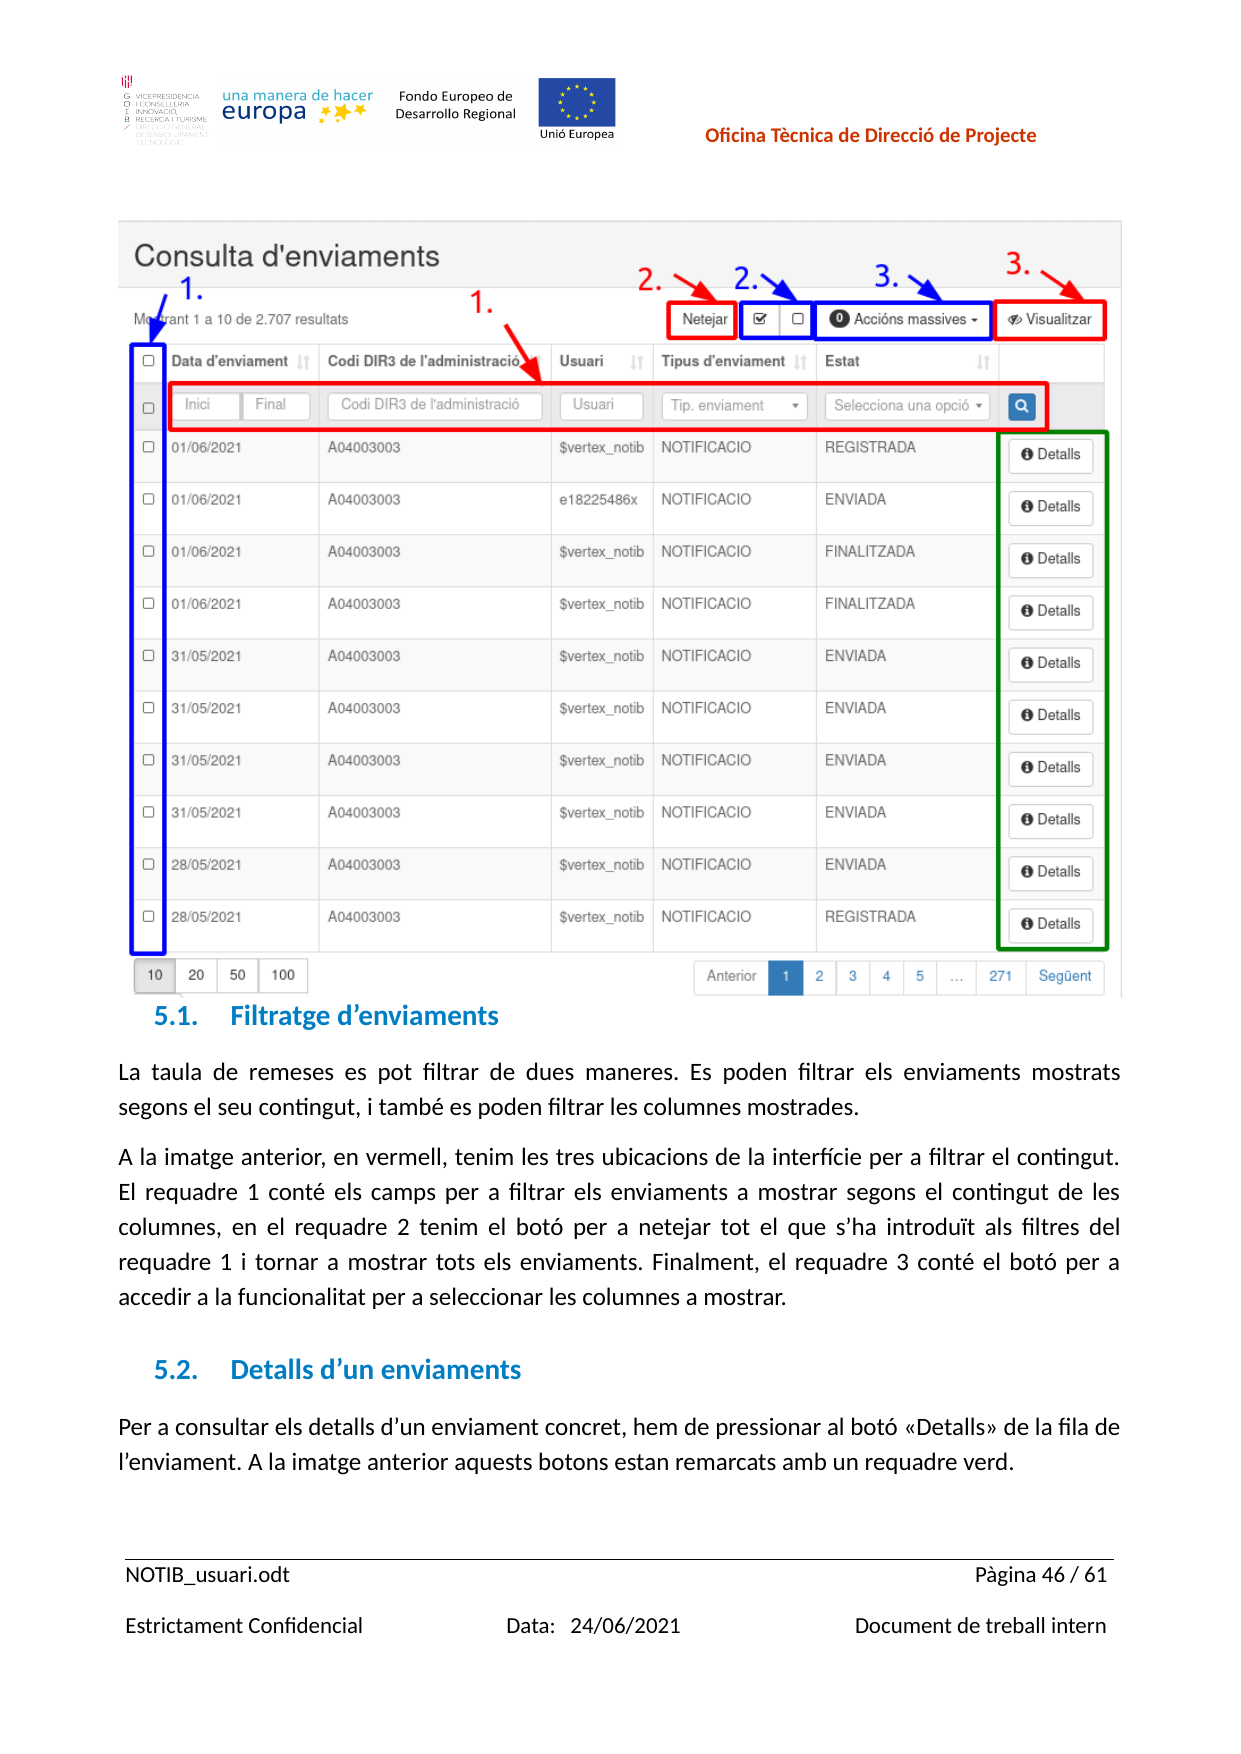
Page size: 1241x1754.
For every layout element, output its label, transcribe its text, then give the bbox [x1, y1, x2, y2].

picture [118, 220, 1123, 998]
picture [118, 73, 213, 147]
picture [219, 73, 621, 147]
subtitle Detalls d’un enviaments [153, 1351, 1122, 1387]
subtitle [153, 213, 1122, 220]
subtitle Filtratge d’enviaments [153, 998, 1122, 1033]
text A la imatge anterior, en vermell, tenim les tres ubicacions de la interfície per a filtrar el contingut. El requadre 1 conté els camps per a filtrar els enviaments a mostrar segons el contingut de les columnes, en el requadre 2 tenim el botó per a netejar tot el que s’ha introduït als filtres del requadre 1 i tornar a mostrar tots els enviaments. Finalment, el requadre 3 conté el botó per a accedir a la funcionalitat per a seleccionar les columnes a mostrar. [118, 1141, 1122, 1312]
text Per a consultar els detalls d’un enviament concret, hem de pressionar al botó «Detalls» de la fila de l’enviament. A la imatge anterior aquests botons estan remarcats amb un requadre verd. [118, 1411, 1122, 1476]
text La taula de remeses es pot filtrar de dues maneres. Es poden filtrar els enviaments mostrats segons el seu contingut, i també es poden filtrar les columnes mostrades. [118, 1057, 1122, 1122]
